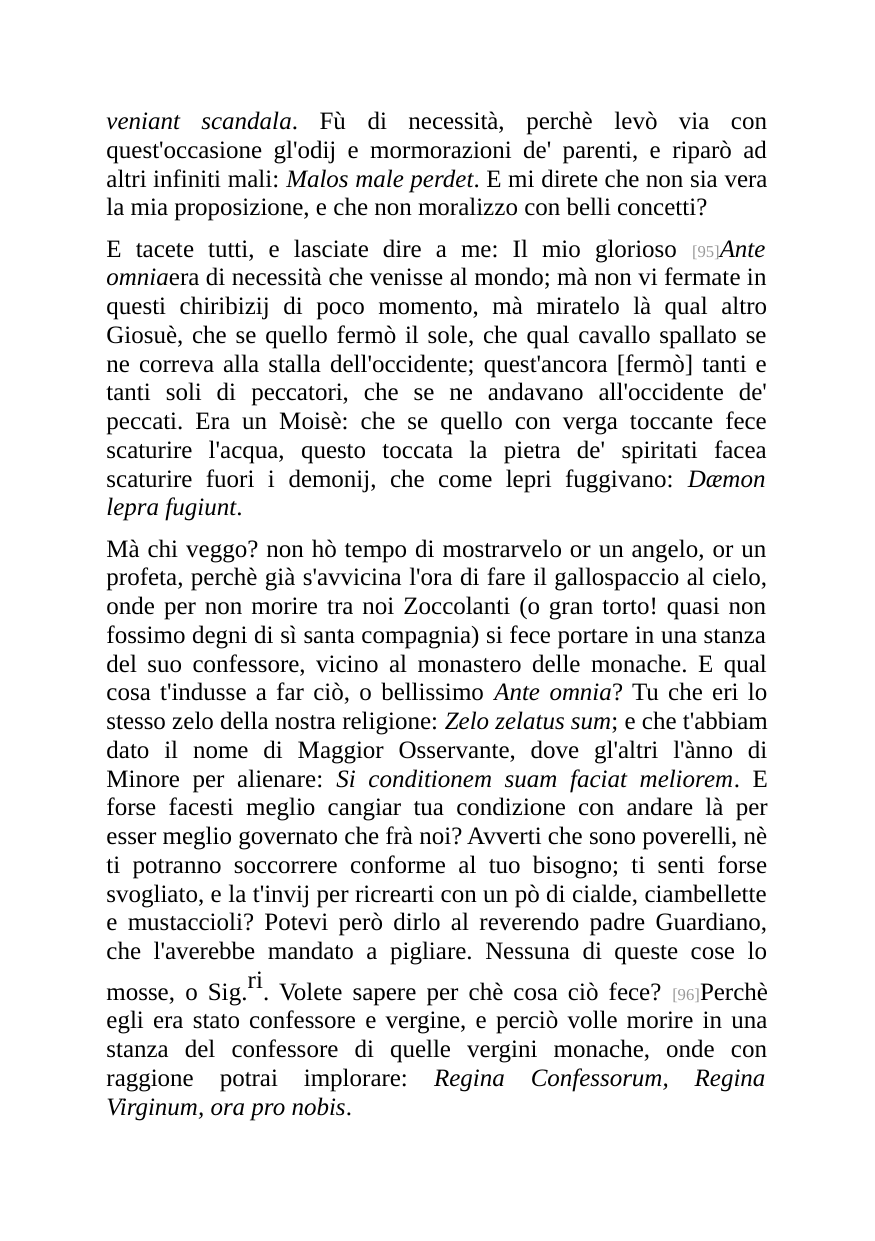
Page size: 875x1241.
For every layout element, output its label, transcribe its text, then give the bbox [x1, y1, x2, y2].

text Mà chi veggo? non hò tempo di mostrarvelo or un angelo, or un profeta, perchè già s'avvicina l'ora di fare il gallospaccio al cielo, onde per non morire tra noi Zoccolanti (o gran torto! quasi non fossimo degni di sì santa compagnia) si fece portare in una stanza del suo confessore, vicino al monastero delle monache. E qual cosa t'indusse a far ciò, o bellissimo Ante omnia? Tu che eri lo stesso zelo della nostra religione: Zelo zelatus sum; e che t'abbiam dato il nome di Maggior Osservante, dove gl'altri l'ànno di Minore per alienare: Si conditionem suam faciat meliorem. E forse facesti meglio cangiar tua condizione con andare là per esser meglio governato che frà noi? Avverti che sono poverelli, nè ti potranno soccorrere conforme al tuo bisogno; ti senti forse svogliato, e la t'invij per ricrearti con un pò di cialde, ciambellette e mustaccioli? Potevi però dirlo al reverendo padre Guardiano, che l'averebbe mandato a pigliare. Nessuna di queste cose lo mosse, o Sig.ri. Volete sapere per chè cosa ciò fece? [96]Perchè egli era stato confessore e vergine, e perciò volle morire in una stanza del confessore di quelle vergini monache, onde con raggione potrai implorare: Regina Confessorum, Regina Virginum, ora pro nobis. [106, 534, 768, 1121]
text veniant scandala. Fù di necessità, perchè levò via con quest'occasione gl'odij e mormorazioni de' parenti, e riparò ad altri infiniti mali: Malos male perdet. E mi direte che non sia vera la mia proposizione, e che non moralizzo con belli concetti? [106, 106, 768, 221]
text E tacete tutti, e lasciate dire a me: Il mio glorioso [95]Ante omniaera di necessità che venisse al mondo; mà non vi fermate in questi chiribizij di poco momento, mà miratelo là qual altro Giosuè, che se quello fermò il sole, che qual cavallo spallato se ne correva alla stalla dell'occidente; quest'ancora [fermò] tanti e tanti soli di peccatori, che se ne andavano all'occidente de' peccati. Era un Moisè: che se quello con verga toccante fece scaturire l'acqua, questo toccata la pietra de' spiritati facea scaturire fuori i demonij, che come lepri fuggivano: Dæmon lepra fugiunt. [106, 234, 768, 521]
